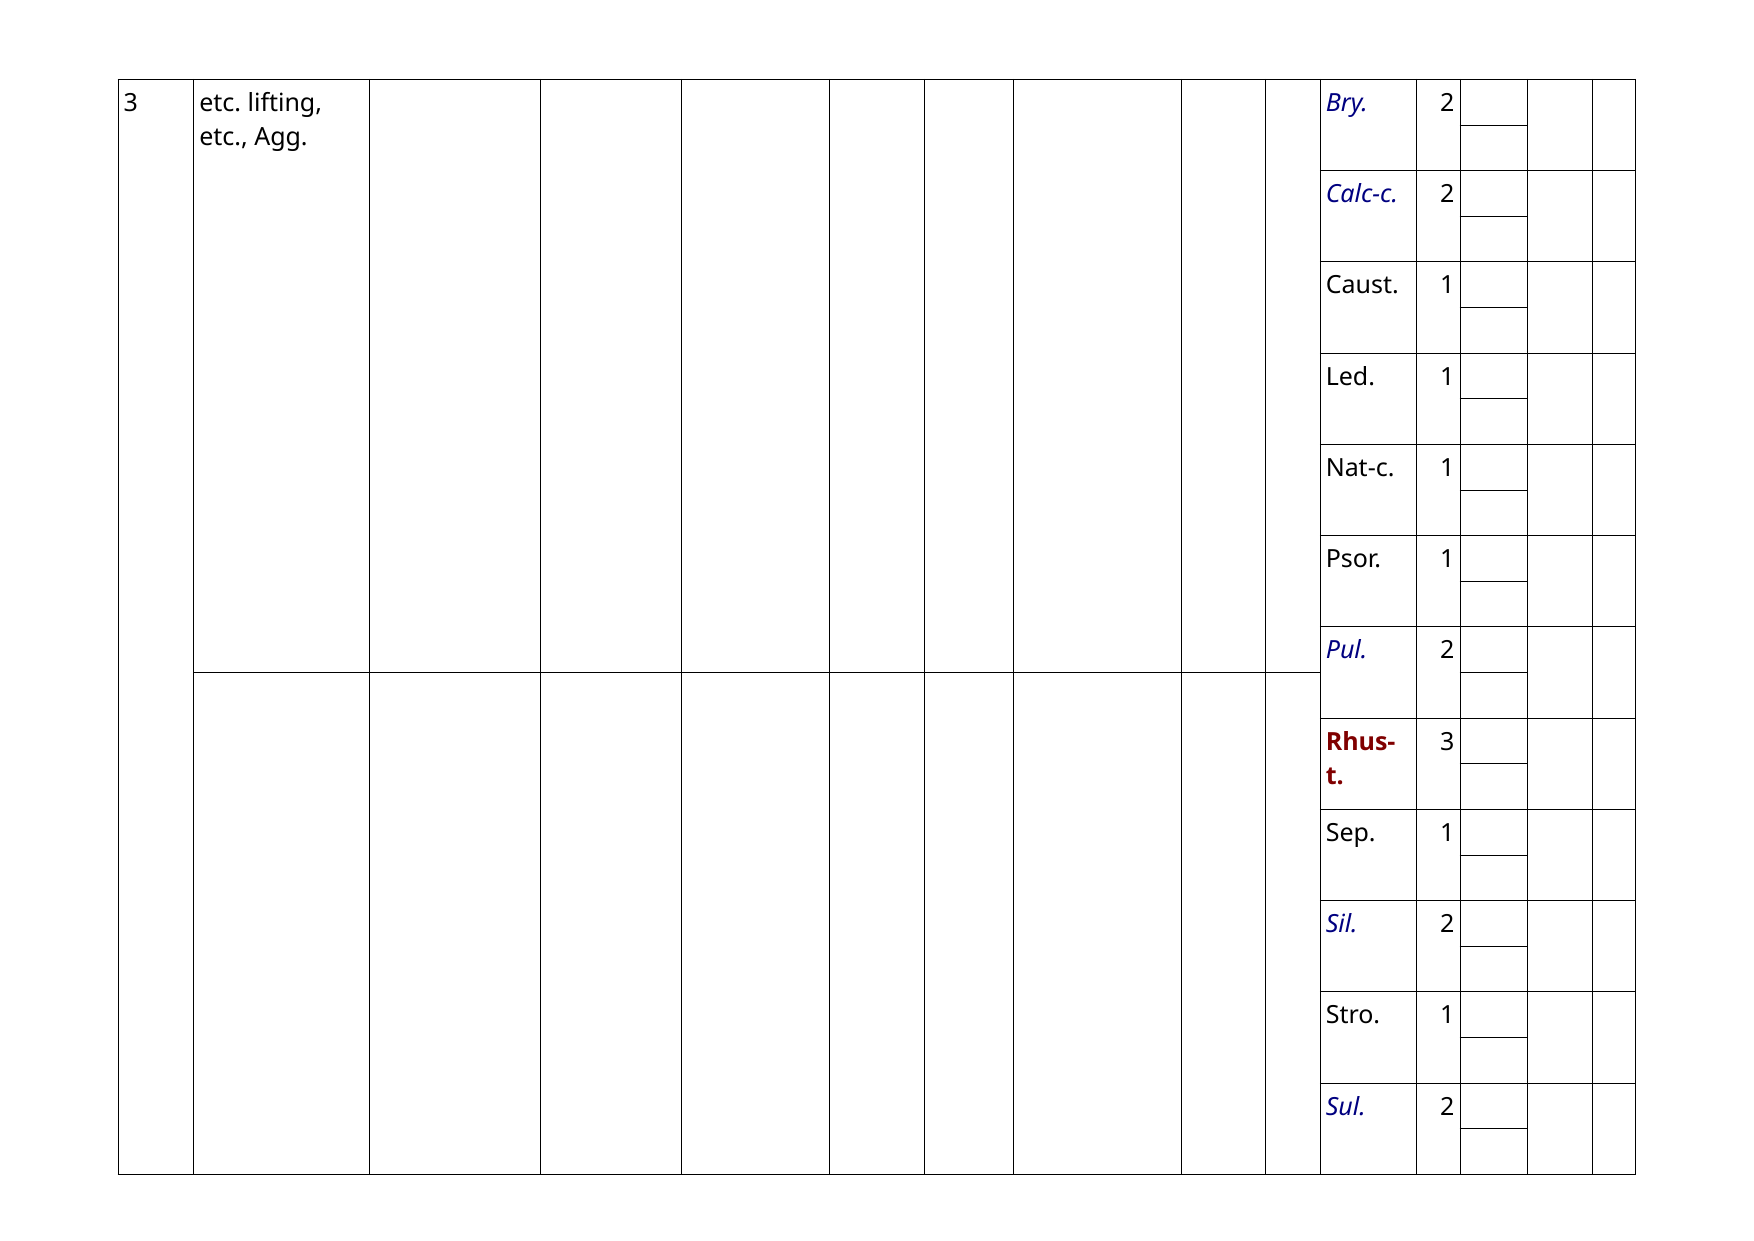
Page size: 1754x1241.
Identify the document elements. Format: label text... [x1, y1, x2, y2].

table_cell [1461, 947, 1527, 991]
table_cell [1593, 901, 1635, 991]
table_cell [1461, 445, 1527, 489]
table_cell [1461, 308, 1527, 353]
table_cell [1593, 1084, 1635, 1174]
table_cell Sil. [1321, 901, 1416, 991]
table_cell [1528, 171, 1592, 261]
table_cell [1528, 992, 1592, 1083]
table_cell [1461, 399, 1527, 444]
table_cell [1461, 217, 1527, 261]
table_cell [1461, 673, 1527, 718]
table_cell [1528, 810, 1592, 900]
table_cell Bry. [1321, 80, 1416, 170]
table_cell [1182, 673, 1265, 1174]
table_cell [1528, 536, 1592, 626]
table_cell [1593, 354, 1635, 444]
table_cell [1182, 80, 1265, 672]
table_cell [370, 80, 540, 672]
table_cell [1528, 719, 1592, 809]
table_cell Nat-c. [1321, 445, 1416, 535]
table_cell [1014, 673, 1181, 1174]
table_cell [1266, 673, 1320, 1174]
table_cell 1 [1417, 992, 1460, 1083]
table_cell [1461, 491, 1527, 535]
table_cell 1 [1417, 810, 1460, 900]
table_cell Sep. [1321, 810, 1416, 900]
table_cell etc. lifting, etc., Agg. [194, 80, 369, 672]
table_cell [1461, 719, 1527, 763]
table_cell [1528, 262, 1592, 353]
table_cell [541, 80, 681, 672]
table_cell [1593, 80, 1635, 170]
table_cell [1461, 1038, 1527, 1083]
table_cell [1593, 992, 1635, 1083]
table_cell Rhus-t. [1321, 719, 1416, 809]
table_cell Pul. [1321, 627, 1416, 718]
table_cell [830, 673, 924, 1174]
table_cell Caust. [1321, 262, 1416, 353]
table_cell 2 [1417, 901, 1460, 991]
table_cell 2 [1417, 171, 1460, 261]
table_cell [1461, 536, 1527, 581]
table_cell [1014, 80, 1181, 672]
table_cell Calc-c. [1321, 171, 1416, 261]
table_cell Stro. [1321, 992, 1416, 1083]
table_cell 3 [1417, 719, 1460, 809]
table_cell [1593, 810, 1635, 900]
table_cell 1 [1417, 354, 1460, 444]
table_cell [541, 673, 681, 1174]
table_cell [1266, 80, 1320, 672]
table_cell [1461, 582, 1527, 626]
table_cell 2 [1417, 80, 1460, 170]
table_cell [1461, 764, 1527, 809]
table_cell [682, 673, 829, 1174]
table_cell [1528, 901, 1592, 991]
table_cell [1461, 901, 1527, 946]
table_cell [1593, 262, 1635, 353]
table_cell [1461, 171, 1527, 216]
table_cell [1528, 1084, 1592, 1174]
table_cell [1461, 1084, 1527, 1128]
table_cell [925, 673, 1013, 1174]
table_cell [1461, 262, 1527, 307]
table_cell [1593, 171, 1635, 261]
table_cell [1593, 719, 1635, 809]
table_cell 2 [1417, 627, 1460, 718]
table_cell Sul. [1321, 1084, 1416, 1174]
table_cell [1461, 80, 1527, 124]
table_cell [1593, 445, 1635, 535]
table_cell [370, 673, 540, 1174]
table_cell [1528, 627, 1592, 718]
table_cell [1461, 810, 1527, 854]
table_cell [1528, 354, 1592, 444]
table_cell 2 [1417, 1084, 1460, 1174]
table_cell [1461, 126, 1527, 170]
table_cell [682, 80, 829, 672]
table_cell Psor. [1321, 536, 1416, 626]
table_cell [1528, 445, 1592, 535]
table_cell [1593, 536, 1635, 626]
table_cell [1461, 354, 1527, 398]
table_cell Led. [1321, 354, 1416, 444]
table_cell [1528, 80, 1592, 170]
table_cell [830, 80, 924, 672]
table_cell [1461, 627, 1527, 672]
table_cell [1461, 1129, 1527, 1174]
table_cell [1593, 627, 1635, 718]
table_cell [925, 80, 1013, 672]
table_cell 1 [1417, 536, 1460, 626]
table_cell 3 [119, 80, 193, 1174]
table_cell [1461, 856, 1527, 900]
table_cell 1 [1417, 445, 1460, 535]
table_cell 1 [1417, 262, 1460, 353]
table_cell [194, 673, 369, 1174]
table_cell [1461, 992, 1527, 1037]
